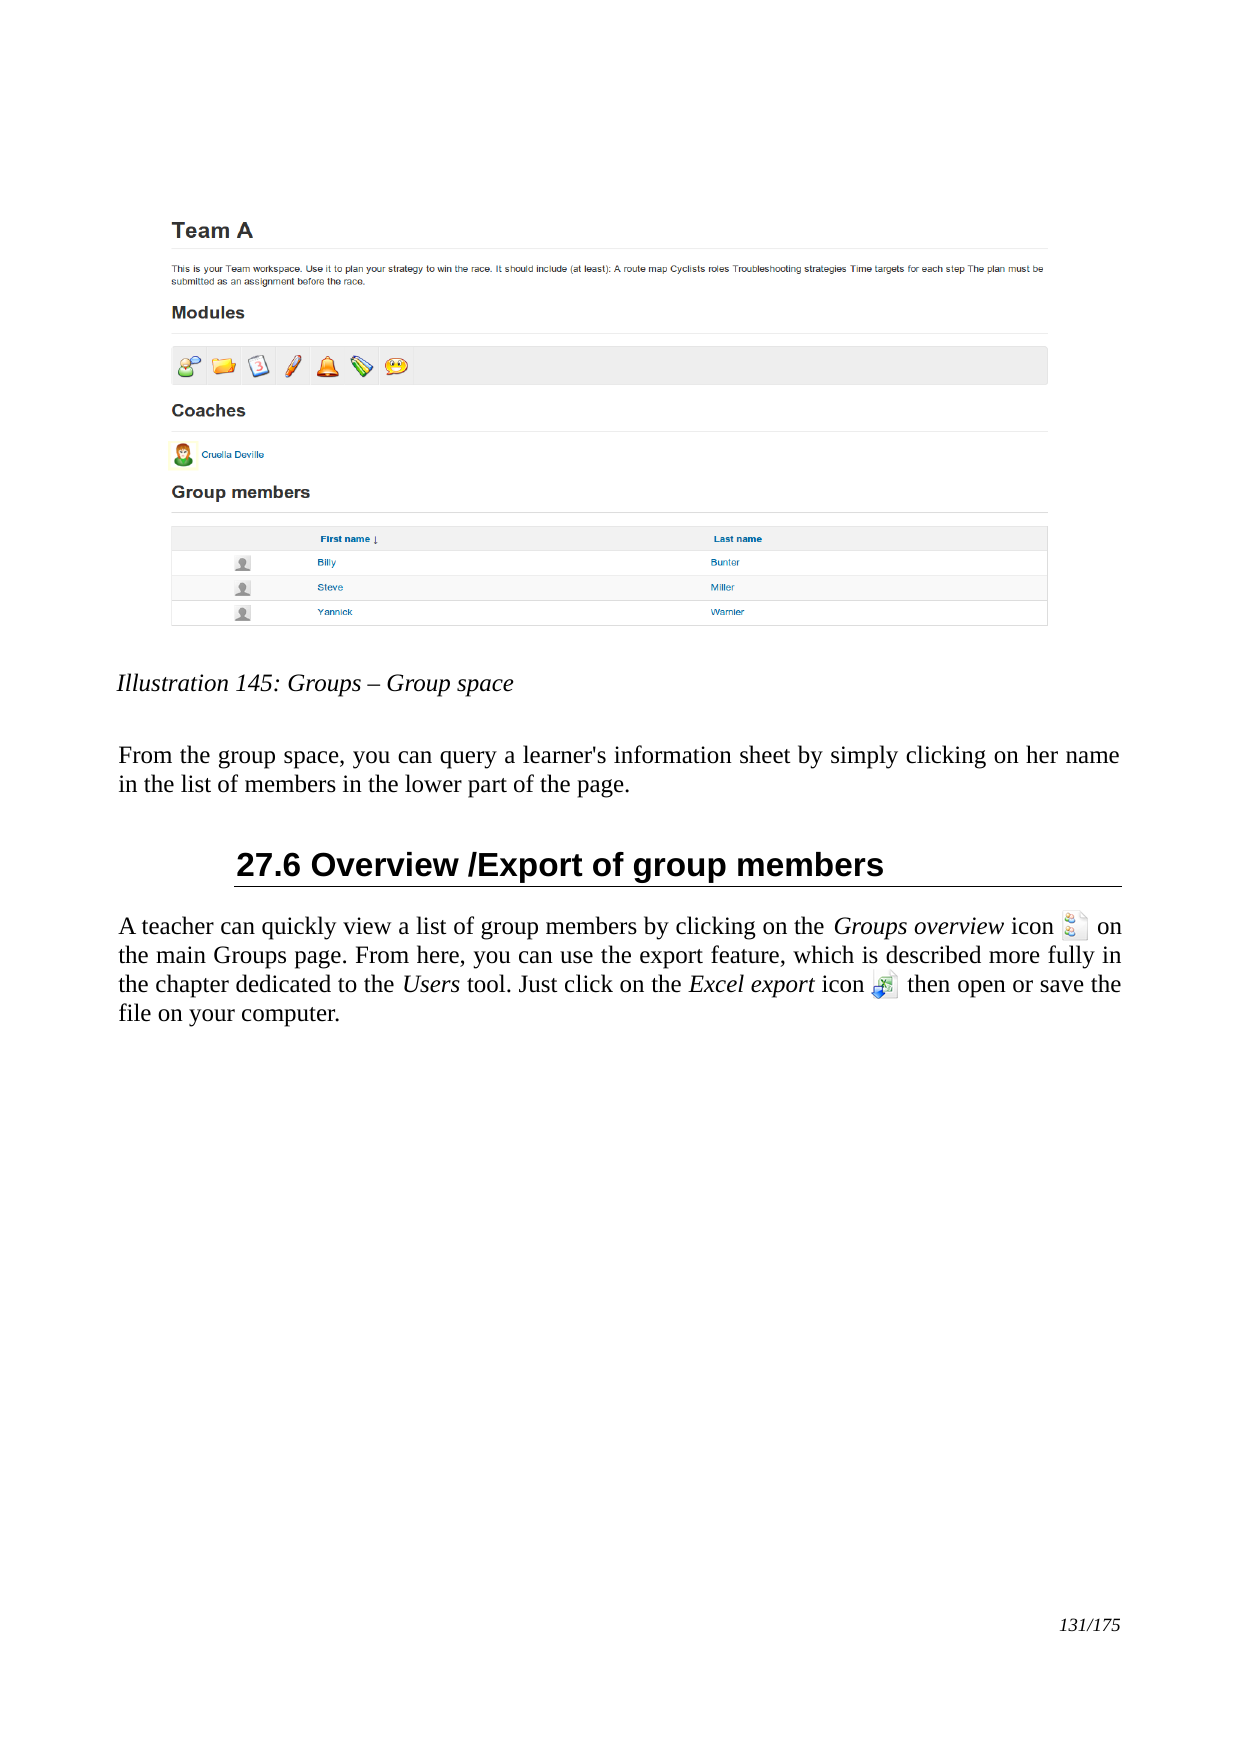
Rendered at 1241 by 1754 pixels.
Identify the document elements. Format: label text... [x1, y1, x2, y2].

subtitle Overview /Export of group members [234, 845, 1122, 886]
picture [1060, 910, 1091, 941]
text A teacher can quickly view a list of group members by clicking on the Groups overview icon on the main Groups page. From here, you can use the export feature, which is described more fully in the chapter dedicated to the Users tool. Just click on the Excel export icon then open or save the file on your computer. [118, 911, 1122, 1027]
picture [163, 214, 1066, 634]
text Illustration 145: Groups – Group space [116, 668, 1119, 697]
text From the group space, you can query a learner's information sheet by simply clicking on her name in the list of members in the lower part of the page. [118, 740, 1122, 797]
picture [871, 969, 901, 999]
